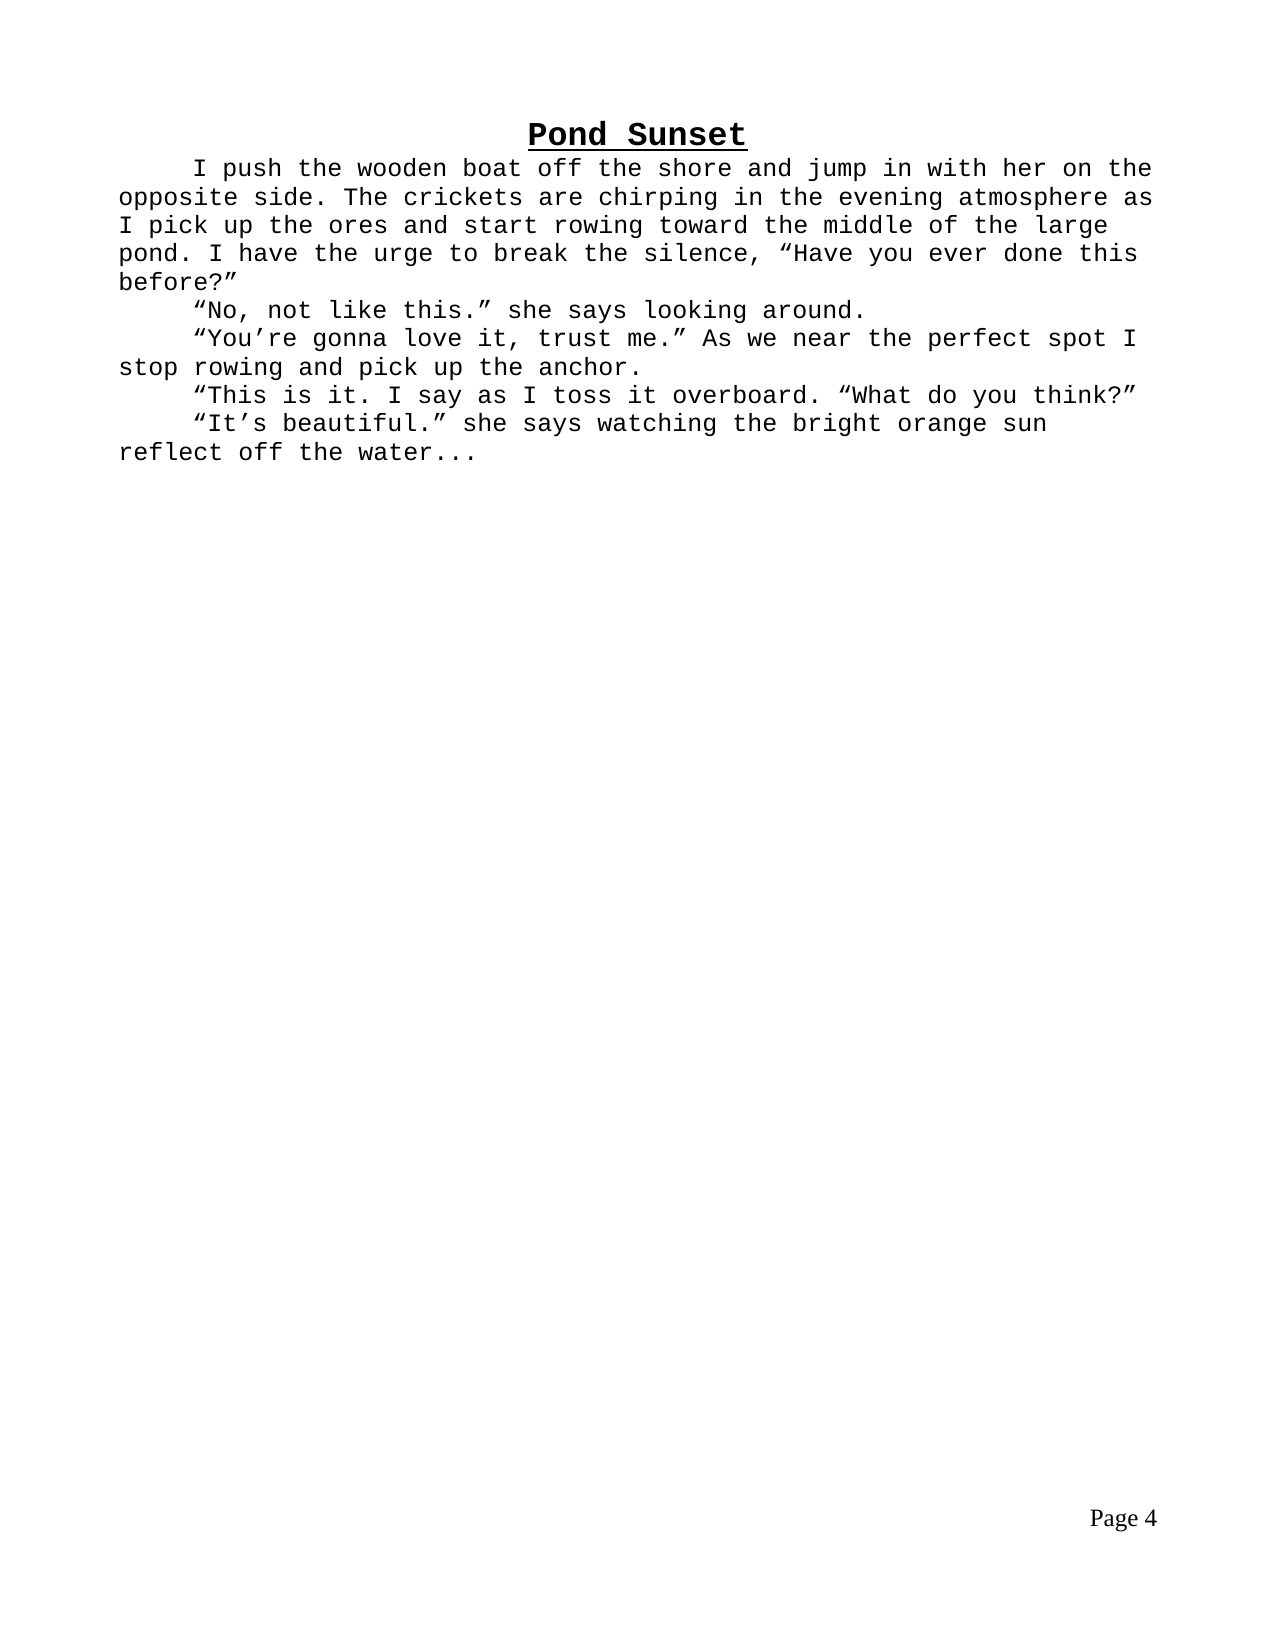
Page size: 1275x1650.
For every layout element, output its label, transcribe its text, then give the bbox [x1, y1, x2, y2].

text Pond Sunset [118, 118, 1157, 156]
text I push the wooden boat off the shore and jump in with her on the opposite side. The crickets are chirping in the evening atmosphere as I pick up the ores and start rowing toward the middle of the large pond. I have the urge to break the silence, “Have you ever done this before?” [118, 156, 1157, 298]
text “No, not like this.” she says looking around. [118, 298, 1157, 326]
text “You’re gonna love it, trust me.” As we near the perfect spot I stop rowing and pick up the anchor. [118, 326, 1157, 383]
text “This is it. I say as I toss it overboard. “What do you think?” “It’s beautiful.” she says watching the bright orange sun reflect off the water... [118, 383, 1157, 468]
